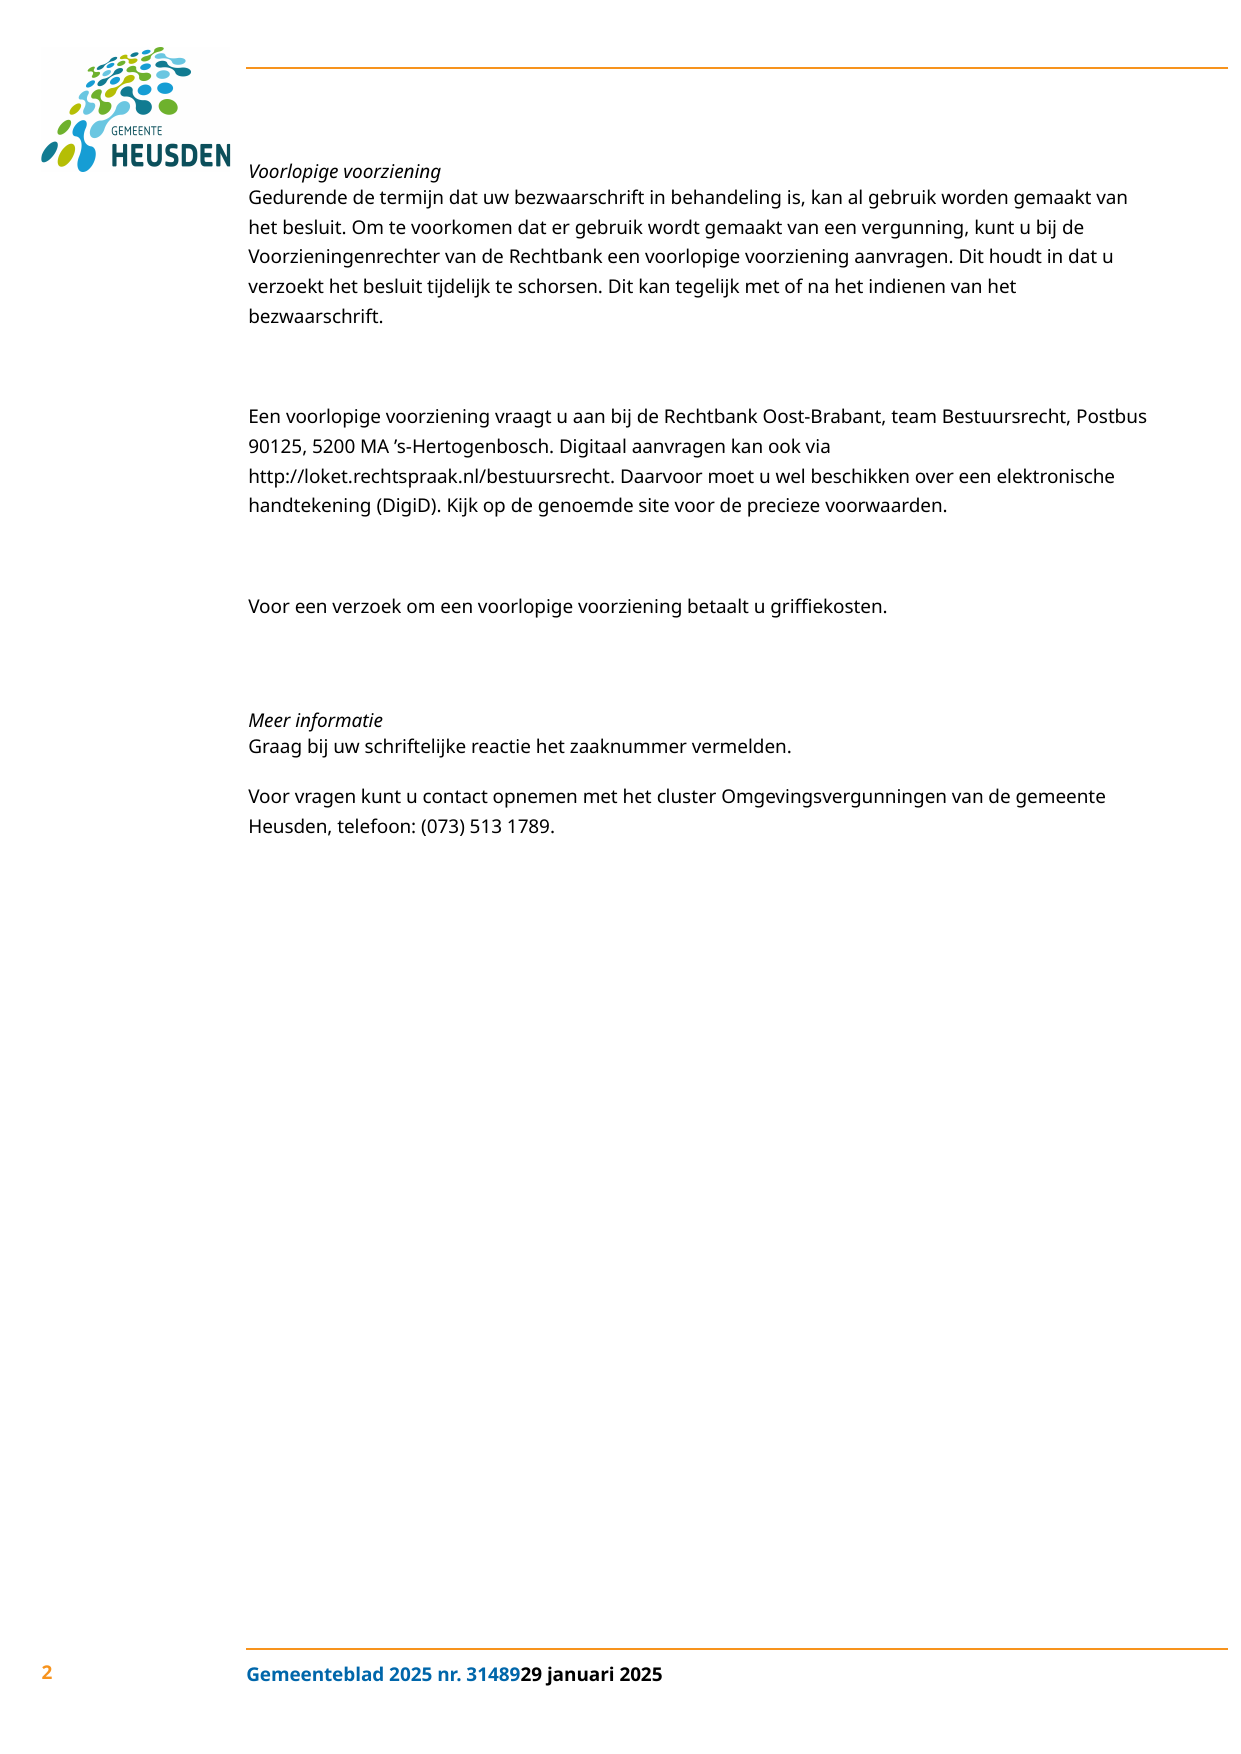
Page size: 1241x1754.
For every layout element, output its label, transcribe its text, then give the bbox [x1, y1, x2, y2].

picture [41, 47, 231, 172]
text Meer informatie [248, 708, 1152, 733]
text Een voorlopige voorziening vraagt u aan bij de Rechtbank Oost-Brabant, team Bestuursrecht, Postbus 90125, 5200 MA ’s-Hertogenbosch. Digitaal aanvragen kan ook via http://loket.rechtspraak.nl/bestuursrecht. Daarvoor moet u wel beschikken over een elektronische handtekening (DigiD). Kijk op de genoemde site voor de precieze voorwaarden. [248, 404, 1152, 518]
text Gedurende de termijn dat uw bezwaarschrift in behandeling is, kan al gebruik worden gemaakt van het besluit. Om te voorkomen dat er gebruik wordt gemaakt van een vergunning, kunt u bij de Voorzieningenrechter van de Rechtbank een voorlopige voorziening aanvragen. Dit houdt in dat u verzoekt het besluit tijdelijk te schorsen. Dit kan tegelijk met of na het indienen van het bezwaarschrift. [248, 184, 1152, 328]
text Voor een verzoek om een voorlopige voorziening betaalt u griffiekosten. [248, 593, 1152, 619]
text Graag bij uw schriftelijke reactie het zaaknummer vermelden. [248, 733, 1152, 759]
text Voor vragen kunt u contact opnemen met het cluster Omgevingsvergunningen van de gemeente Heusden, telefoon: (073) 513 1789. [248, 784, 1152, 839]
text Voorlopige voorziening [248, 159, 1152, 184]
